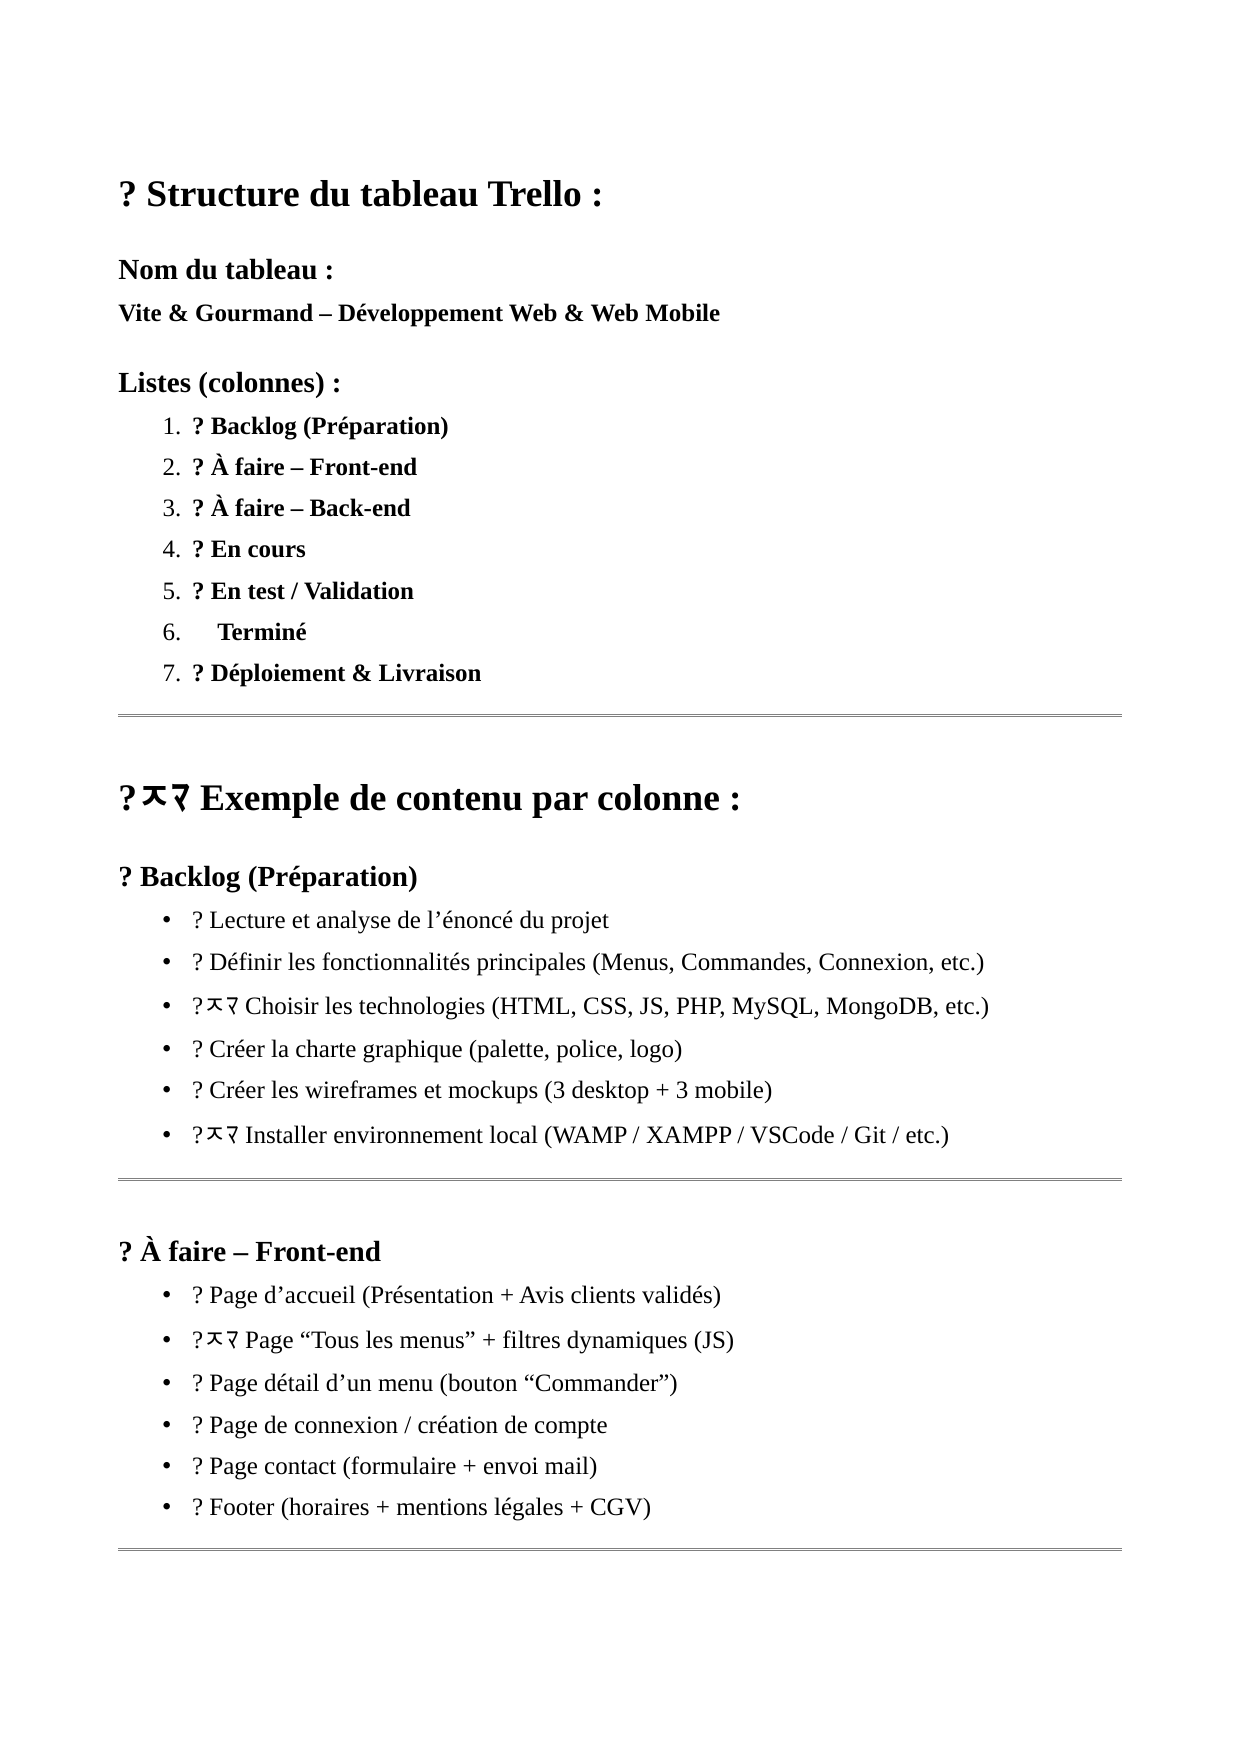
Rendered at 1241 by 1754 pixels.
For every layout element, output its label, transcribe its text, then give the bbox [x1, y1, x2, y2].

subtitle ? À faire – Front-end [118, 1234, 1122, 1268]
list ? Définir les fonctionnalités principales (Menus, Commandes, Connexion, etc.) [162, 947, 1122, 975]
list ?￯ﾸﾏ Page “Tous les menus” + filtres dynamiques (JS) [162, 1322, 1122, 1356]
list ?￯ﾸﾏ Installer environnement local (WAMP / XAMPP / VSCode / Git / etc.) [162, 1117, 1122, 1151]
list ? Créer la charte graphique (palette, police, logo) [162, 1034, 1122, 1063]
text Vite & Gourmand – Développement Web & Web Mobile [118, 298, 1122, 327]
list ✅ Terminé [162, 617, 1122, 646]
subtitle ?￯ﾸﾏ Exemple de contenu par colonne : [118, 771, 1122, 822]
list ? À faire – Front-end [162, 452, 1122, 481]
list ? Backlog (Préparation) [162, 411, 1122, 439]
list ? Créer les wireframes et mockups (3 desktop + 3 mobile) [162, 1076, 1122, 1104]
list ? Page détail d’un menu (bouton “Commander”) [162, 1368, 1122, 1397]
list ? Déploiement & Livraison [162, 658, 1122, 687]
list ? Footer (horaires + mentions légales + CGV) [162, 1492, 1122, 1521]
subtitle ? Structure du tableau Trello : [118, 172, 1122, 215]
subtitle Nom du tableau : [118, 252, 1122, 286]
list ? En cours [162, 534, 1122, 563]
subtitle Listes (colonnes) : [118, 365, 1122, 398]
list ? Page d’accueil (Présentation + Avis clients validés) [162, 1281, 1122, 1309]
list ? Page contact (formulaire + envoi mail) [162, 1451, 1122, 1480]
list ? Lecture et analyse de l’énoncé du projet [162, 905, 1122, 934]
list ? En test / Validation [162, 576, 1122, 604]
subtitle ? Backlog (Préparation) [118, 859, 1122, 893]
list ? Page de connexion / création de compte [162, 1410, 1122, 1438]
list ?￯ﾸﾏ Choisir les technologies (HTML, CSS, JS, PHP, MySQL, MongoDB, etc.) [162, 988, 1122, 1022]
list ? À faire – Back-end [162, 493, 1122, 522]
